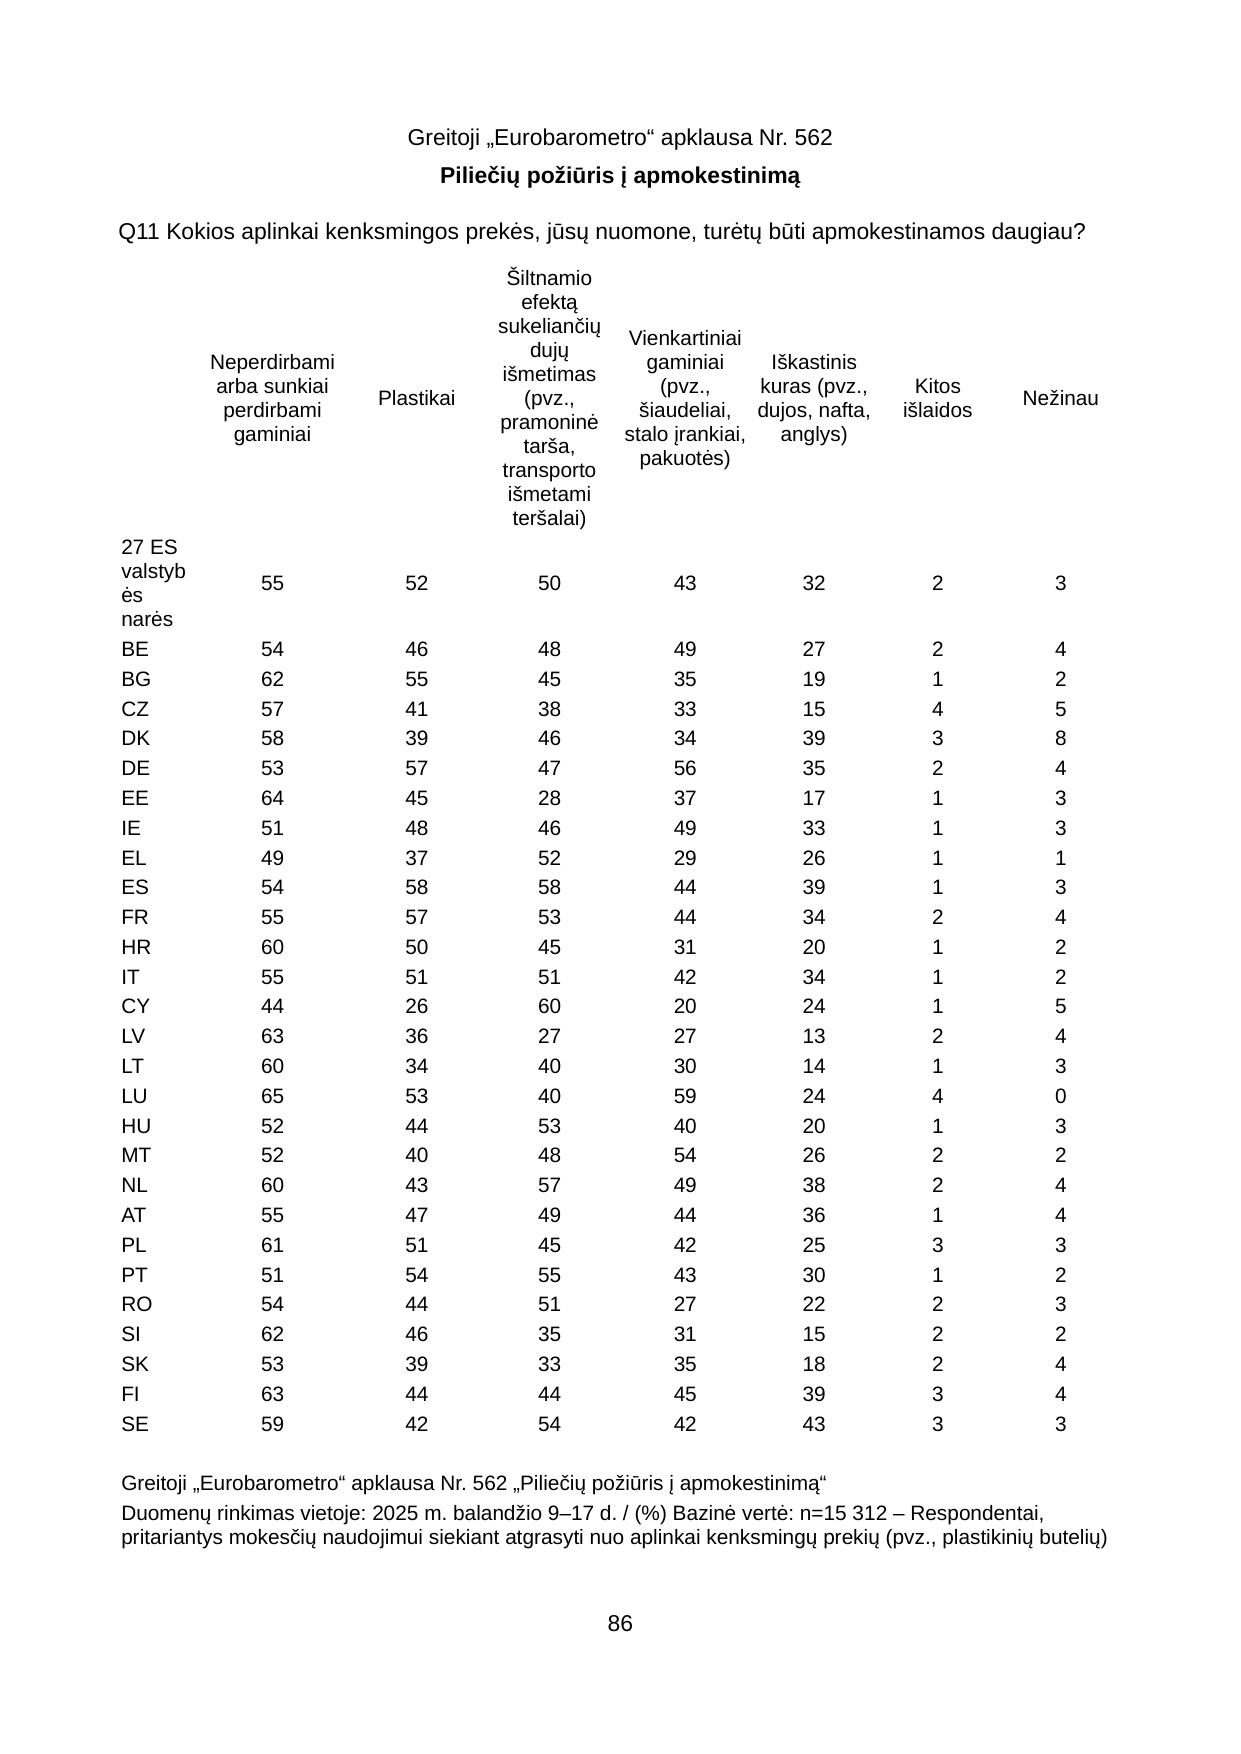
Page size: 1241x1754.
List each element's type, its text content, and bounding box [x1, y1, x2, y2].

table_cell 3 [999, 783, 1122, 813]
table_cell 49 [618, 634, 752, 664]
table_cell RO [118, 1289, 192, 1319]
table_cell 0 [999, 1081, 1122, 1111]
table_cell 55 [192, 1200, 353, 1230]
table_cell 1 [876, 813, 999, 842]
table_cell 39 [752, 723, 876, 753]
table_cell 40 [481, 1081, 618, 1111]
table_cell 3 [876, 723, 999, 753]
table_cell 2 [876, 634, 999, 664]
table_cell 40 [353, 1140, 481, 1170]
table_header Plastikai [353, 263, 481, 532]
table_cell 30 [752, 1260, 876, 1289]
table_cell 54 [481, 1409, 618, 1438]
table_cell 50 [481, 532, 618, 634]
table_cell Greitoji „Eurobarometro“ apklausa Nr. 562 „Piliečių požiūris į apmokestinimą“ [118, 1468, 1122, 1498]
table_cell 65 [192, 1081, 353, 1111]
table_cell 48 [353, 813, 481, 842]
table_cell MT [118, 1140, 192, 1170]
table_cell 44 [353, 1379, 481, 1408]
table_cell 52 [192, 1111, 353, 1140]
table_cell 3 [999, 872, 1122, 902]
table_cell 45 [353, 783, 481, 813]
table_cell Duomenų rinkimas vietoje: 2025 m. balandžio 9–17 d. / (%) Bazinė vertė: n=15 312 – Respondentai, pritariantys mokesčių naudojimui siekiant atgrasyti nuo aplinkai kenksmingų prekių (pvz., plastikinių butelių) [118, 1498, 1122, 1552]
table_cell 42 [618, 962, 752, 991]
table_cell 33 [752, 813, 876, 842]
table_cell 41 [353, 694, 481, 723]
table_cell 33 [481, 1349, 618, 1379]
table_cell 54 [618, 1140, 752, 1170]
table_cell 44 [618, 902, 752, 932]
table_cell 54 [192, 634, 353, 664]
table_cell 3 [999, 532, 1122, 634]
table_cell 51 [192, 1260, 353, 1289]
table_header Kitos išlaidos [876, 263, 999, 532]
table_cell LU [118, 1081, 192, 1111]
table_cell LV [118, 1021, 192, 1051]
table_cell NL [118, 1170, 192, 1200]
table_cell 13 [752, 1021, 876, 1051]
table_cell SE [118, 1409, 192, 1438]
table_cell HR [118, 932, 192, 962]
table_cell 25 [752, 1230, 876, 1259]
table_cell 2 [999, 664, 1122, 693]
table_cell 1 [876, 843, 999, 872]
table_cell [752, 1438, 876, 1468]
table_cell 35 [618, 1349, 752, 1379]
table_cell DK [118, 723, 192, 753]
table_cell 43 [752, 1409, 876, 1438]
table_cell 49 [618, 1170, 752, 1200]
table_cell 39 [353, 1349, 481, 1379]
table_cell 26 [353, 991, 481, 1021]
table_cell 27 [481, 1021, 618, 1051]
table_cell 61 [192, 1230, 353, 1259]
table_cell 43 [618, 532, 752, 634]
table_cell 20 [752, 1111, 876, 1140]
table_header Iškastinis kuras (pvz., dujos, nafta, anglys) [752, 263, 876, 532]
table_cell 44 [481, 1379, 618, 1408]
table_cell 46 [481, 813, 618, 842]
table_cell 4 [999, 1170, 1122, 1200]
table_cell 59 [192, 1409, 353, 1438]
table_cell [999, 1438, 1122, 1468]
table_cell 48 [481, 634, 618, 664]
table_cell 36 [353, 1021, 481, 1051]
table_cell 4 [999, 1379, 1122, 1408]
table_cell 19 [752, 664, 876, 693]
table_cell 55 [192, 902, 353, 932]
table_cell 51 [353, 1230, 481, 1259]
table_cell [481, 1438, 618, 1468]
table_cell 37 [618, 783, 752, 813]
table_cell 31 [618, 932, 752, 962]
table_cell 5 [999, 991, 1122, 1021]
table_cell 40 [618, 1111, 752, 1140]
table_cell 28 [481, 783, 618, 813]
table_cell 64 [192, 783, 353, 813]
table_cell 60 [192, 1051, 353, 1081]
table_cell 4 [999, 1021, 1122, 1051]
table_cell 35 [618, 664, 752, 693]
table_cell 55 [192, 532, 353, 634]
table_cell 3 [999, 1111, 1122, 1140]
table_cell 4 [999, 753, 1122, 783]
table_cell 56 [618, 753, 752, 783]
table_cell 27 [618, 1021, 752, 1051]
table_cell 27 [752, 634, 876, 664]
table_cell CZ [118, 694, 192, 723]
table_cell 48 [481, 1140, 618, 1170]
table_cell 45 [481, 664, 618, 693]
table_cell 52 [353, 532, 481, 634]
table_cell 57 [481, 1170, 618, 1200]
table_cell 46 [353, 634, 481, 664]
table_cell PT [118, 1260, 192, 1289]
table_cell SI [118, 1319, 192, 1349]
table_cell 43 [353, 1170, 481, 1200]
table_cell 3 [999, 1051, 1122, 1081]
table_cell 37 [353, 843, 481, 872]
table_cell 2 [876, 1349, 999, 1379]
table_cell 60 [192, 932, 353, 962]
table_cell 45 [618, 1379, 752, 1408]
table_cell 3 [876, 1379, 999, 1408]
table_cell 38 [481, 694, 618, 723]
table_cell 52 [481, 843, 618, 872]
table_cell 46 [353, 1319, 481, 1349]
table_cell 53 [481, 902, 618, 932]
table_cell 35 [481, 1319, 618, 1349]
table_cell 40 [481, 1051, 618, 1081]
table_cell 32 [752, 532, 876, 634]
table_cell 54 [192, 872, 353, 902]
table_cell 24 [752, 991, 876, 1021]
table_cell IE [118, 813, 192, 842]
table_cell 63 [192, 1379, 353, 1408]
table_cell 34 [752, 962, 876, 991]
table_cell 33 [618, 694, 752, 723]
table_cell 44 [618, 1200, 752, 1230]
table_cell 4 [999, 1200, 1122, 1230]
table_cell 3 [999, 813, 1122, 842]
table_cell 44 [192, 991, 353, 1021]
table_cell 58 [481, 872, 618, 902]
table_cell BG [118, 664, 192, 693]
table_cell [876, 1438, 999, 1468]
table_cell 1 [876, 783, 999, 813]
table_cell EL [118, 843, 192, 872]
table_cell 57 [192, 694, 353, 723]
table_header Vienkartiniai gaminiai (pvz., šiaudeliai, stalo įrankiai, pakuotės) [618, 263, 752, 532]
table_cell 47 [353, 1200, 481, 1230]
table_cell 8 [999, 723, 1122, 753]
table_cell 1 [876, 1200, 999, 1230]
table_cell 44 [353, 1111, 481, 1140]
table_cell 47 [481, 753, 618, 783]
table_cell 52 [192, 1140, 353, 1170]
table_cell 2 [876, 1170, 999, 1200]
table_cell 58 [192, 723, 353, 753]
table_cell 1 [876, 932, 999, 962]
table_cell 4 [876, 1081, 999, 1111]
table_cell 2 [999, 1319, 1122, 1349]
table_cell 55 [481, 1260, 618, 1289]
table_cell 2 [876, 1021, 999, 1051]
table_cell 59 [618, 1081, 752, 1111]
table_cell 34 [752, 902, 876, 932]
table_cell 2 [876, 1140, 999, 1170]
table_header Nežinau [999, 263, 1122, 532]
table_cell AT [118, 1200, 192, 1230]
table_cell 24 [752, 1081, 876, 1111]
table_cell 2 [876, 753, 999, 783]
table_cell 14 [752, 1051, 876, 1081]
table_cell 53 [192, 753, 353, 783]
table_cell 2 [999, 932, 1122, 962]
table_cell 51 [481, 1289, 618, 1319]
table_cell LT [118, 1051, 192, 1081]
table_cell 2 [876, 532, 999, 634]
table_cell [192, 1438, 353, 1468]
table_cell 4 [999, 902, 1122, 932]
table_cell 17 [752, 783, 876, 813]
table_cell 57 [353, 902, 481, 932]
table_cell 4 [876, 694, 999, 723]
table_cell 35 [752, 753, 876, 783]
table_cell FR [118, 902, 192, 932]
table_cell 34 [353, 1051, 481, 1081]
table_cell 1 [999, 843, 1122, 872]
table_cell 30 [618, 1051, 752, 1081]
table_cell 51 [353, 962, 481, 991]
table_cell 1 [876, 1051, 999, 1081]
table_cell 5 [999, 694, 1122, 723]
table_cell 62 [192, 664, 353, 693]
table_cell 42 [618, 1230, 752, 1259]
table_cell 3 [999, 1230, 1122, 1259]
table_cell 50 [353, 932, 481, 962]
table_cell 18 [752, 1349, 876, 1379]
table_cell 51 [481, 962, 618, 991]
table_cell 49 [618, 813, 752, 842]
table_cell [118, 1438, 192, 1468]
table_cell 53 [481, 1111, 618, 1140]
table_cell 15 [752, 1319, 876, 1349]
table_cell 3 [876, 1230, 999, 1259]
table_cell 44 [353, 1289, 481, 1319]
table_cell 20 [752, 932, 876, 962]
table_cell 57 [353, 753, 481, 783]
table_cell PL [118, 1230, 192, 1259]
table_cell 22 [752, 1289, 876, 1319]
table_cell EE [118, 783, 192, 813]
table_cell 31 [618, 1319, 752, 1349]
table_cell 4 [999, 1349, 1122, 1379]
table_cell [353, 1438, 481, 1468]
table_cell 29 [618, 843, 752, 872]
table_cell ES [118, 872, 192, 902]
table_cell 1 [876, 664, 999, 693]
table_cell DE [118, 753, 192, 783]
table_cell 58 [353, 872, 481, 902]
table_cell 51 [192, 813, 353, 842]
table_cell 42 [618, 1409, 752, 1438]
table_cell FI [118, 1379, 192, 1408]
table_cell 3 [876, 1409, 999, 1438]
table_cell IT [118, 962, 192, 991]
table_cell 15 [752, 694, 876, 723]
table_cell 45 [481, 1230, 618, 1259]
table_cell 27 [618, 1289, 752, 1319]
table_header Neperdirbami arba sunkiai perdirbami gaminiai [192, 263, 353, 532]
table_cell [618, 1438, 752, 1468]
table_cell 2 [876, 902, 999, 932]
table_cell 2 [876, 1319, 999, 1349]
text Q11 Kokios aplinkai kenksmingos prekės, jūsų nuomone, turėtų būti apmokestinamos daugiau? [118, 218, 1122, 244]
table_header Šiltnamio efektą sukeliančių dujų išmetimas (pvz., pramoninė tarša, transporto išmetami teršalai) [481, 263, 618, 532]
table_cell 38 [752, 1170, 876, 1200]
table_cell 43 [618, 1260, 752, 1289]
table_cell 1 [876, 1260, 999, 1289]
table_cell 63 [192, 1021, 353, 1051]
table_cell 2 [999, 1260, 1122, 1289]
table_cell 53 [353, 1081, 481, 1111]
table_cell 60 [481, 991, 618, 1021]
table_cell 2 [876, 1289, 999, 1319]
table_header [118, 263, 192, 532]
table_cell 49 [481, 1200, 618, 1230]
table_cell 26 [752, 843, 876, 872]
table_cell 55 [353, 664, 481, 693]
table_cell 60 [192, 1170, 353, 1200]
table_cell 49 [192, 843, 353, 872]
table_cell 4 [999, 634, 1122, 664]
table_cell 2 [999, 1140, 1122, 1170]
table_cell 27 ES valstybės narės [118, 532, 192, 634]
table_cell BE [118, 634, 192, 664]
table_cell 36 [752, 1200, 876, 1230]
table_cell 1 [876, 962, 999, 991]
table_cell 2 [999, 962, 1122, 991]
table_cell 1 [876, 872, 999, 902]
table_cell 39 [752, 1379, 876, 1408]
table_cell 44 [618, 872, 752, 902]
table_cell 39 [353, 723, 481, 753]
table_cell 1 [876, 1111, 999, 1140]
table_cell HU [118, 1111, 192, 1140]
table_cell 62 [192, 1319, 353, 1349]
table_cell SK [118, 1349, 192, 1379]
table_cell 20 [618, 991, 752, 1021]
table_cell 34 [618, 723, 752, 753]
table_cell 1 [876, 991, 999, 1021]
table_cell 26 [752, 1140, 876, 1170]
table_cell 54 [192, 1289, 353, 1319]
table_cell CY [118, 991, 192, 1021]
table_cell 53 [192, 1349, 353, 1379]
table_cell 54 [353, 1260, 481, 1289]
table_cell 45 [481, 932, 618, 962]
table_cell 55 [192, 962, 353, 991]
table_cell 46 [481, 723, 618, 753]
table_cell 39 [752, 872, 876, 902]
table_cell 3 [999, 1409, 1122, 1438]
table_cell 42 [353, 1409, 481, 1438]
table_cell 3 [999, 1289, 1122, 1319]
